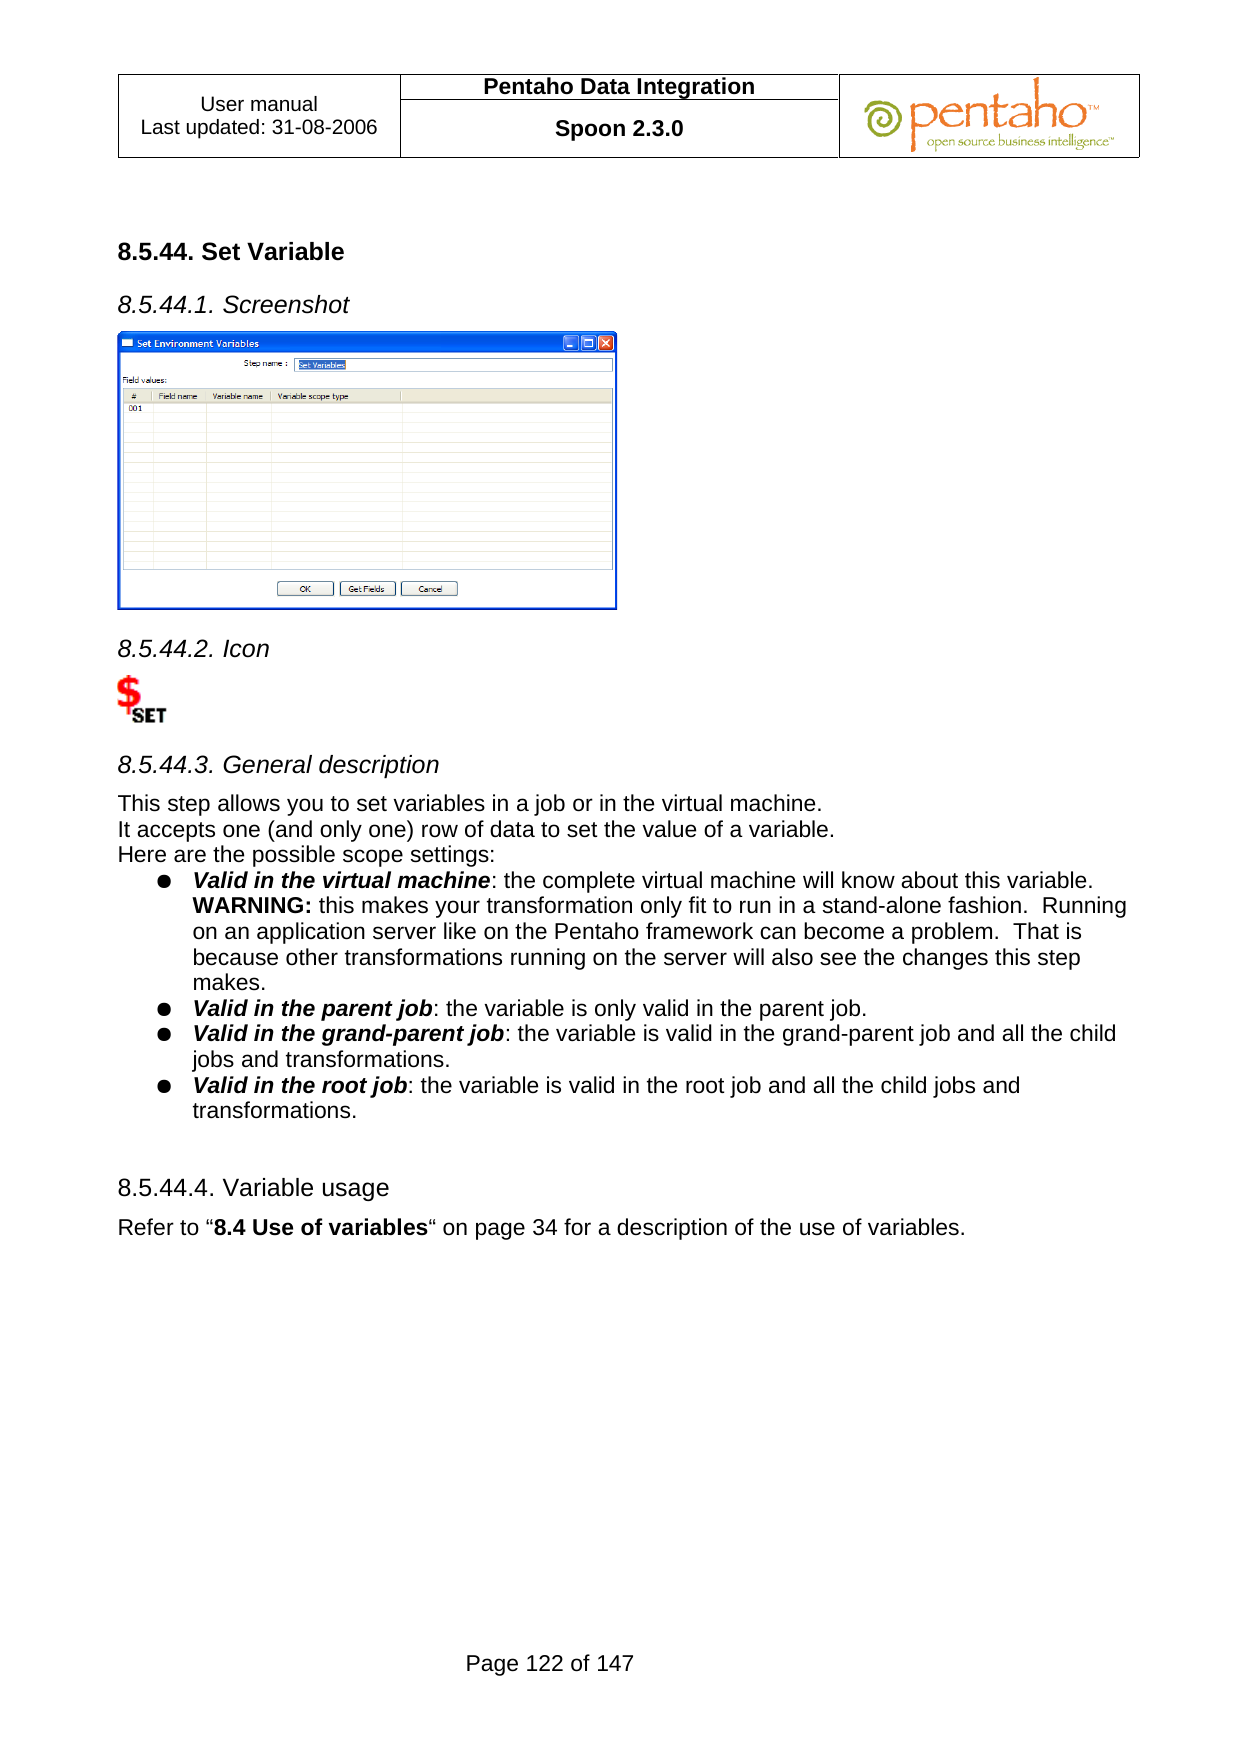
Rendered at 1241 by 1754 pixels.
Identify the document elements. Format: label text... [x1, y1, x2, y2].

list Valid in the grand-parent job: the variable is valid in the grand-parent job and all the child jobs and transformations. [155, 1021, 1137, 1072]
text It accepts one (and only one) row of data to set the value of a variable. [117, 816, 1137, 842]
subtitle Screenshot [117, 291, 1137, 319]
picture [117, 675, 168, 726]
text Here are the possible scope settings: [117, 842, 1137, 867]
list Valid in the parent job: the variable is only valid in the parent job. [155, 995, 1137, 1021]
text This step allows you to set variables in a job or in the virtual machine. [117, 791, 1137, 816]
subtitle Variable usage [117, 1174, 1137, 1202]
subtitle Icon [117, 635, 1137, 663]
text Refer to “8.4 Use of variables“ on page 33 for a description of the use of variables. [117, 1214, 1137, 1240]
subtitle General description [117, 750, 1137, 778]
subtitle Set Variable [117, 238, 1137, 266]
picture [117, 331, 618, 610]
list Valid in the virtual machine: the complete virtual machine will know about this variable. WARNING: this makes your transformation only fit to run in a stand-alone fashion. Running on an application server like on the Pentaho framework can become a problem. That is because other transformations running on the server will also see the changes this step makes. [155, 867, 1137, 995]
list Valid in the root job: the variable is valid in the root job and all the child jobs and transformations. [155, 1072, 1137, 1123]
